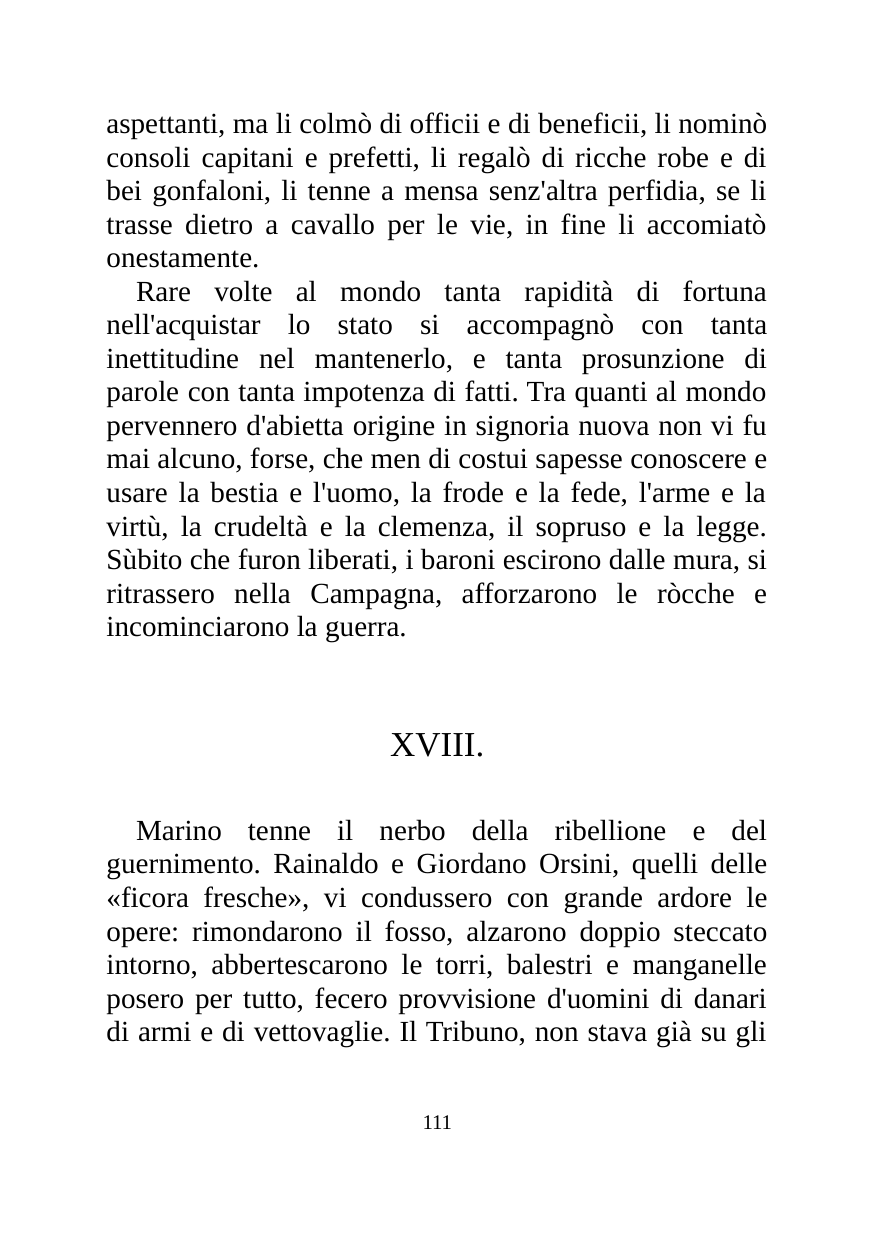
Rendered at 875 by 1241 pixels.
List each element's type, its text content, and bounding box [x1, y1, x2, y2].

text aspettanti, ma li colmò di officii e di beneficii, li nominò consoli capitani e prefetti, li regalò di ricche robe e di bei gonfaloni, li tenne a mensa senz'altra perfidia, se li trasse dietro a cavallo per le vie, in fine li accomiatò onestamente. [106, 106, 768, 274]
subtitle XVIII. [106, 724, 768, 764]
text Rare volte al mondo tanta rapidità di fortuna nell'acquistar lo stato si accompagnò con tanta inettitudine nel mantenerlo, e tanta prosunzione di parole con tanta impotenza di fatti. Tra quanti al mondo pervennero d'abietta origine in signoria nuova non vi fu mai alcuno, forse, che men di costui sapesse conoscere e usare la bestia e l'uomo, la frode e la fede, l'arme e la virtù, la crudeltà e la clemenza, il sopruso e la legge. Sùbito che furon liberati, i baroni escirono dalle mura, si ritrassero nella Campagna, afforzarono le ròcche e incominciarono la guerra. [106, 274, 768, 643]
text Marino tenne il nerbo della ribellione e del guernimento. Rainaldo e Giordano Orsini, quelli delle «ficora fresche», vi condussero con grande ardore le opere: rimondarono il fosso, alzarono doppio steccato intorno, abbertescarono le torri, balestri e manganelle posero per tutto, fecero provvisione d'uomini di danari di armi e di vettovaglie. Il Tribuno, non stava già su gli [106, 813, 768, 1048]
